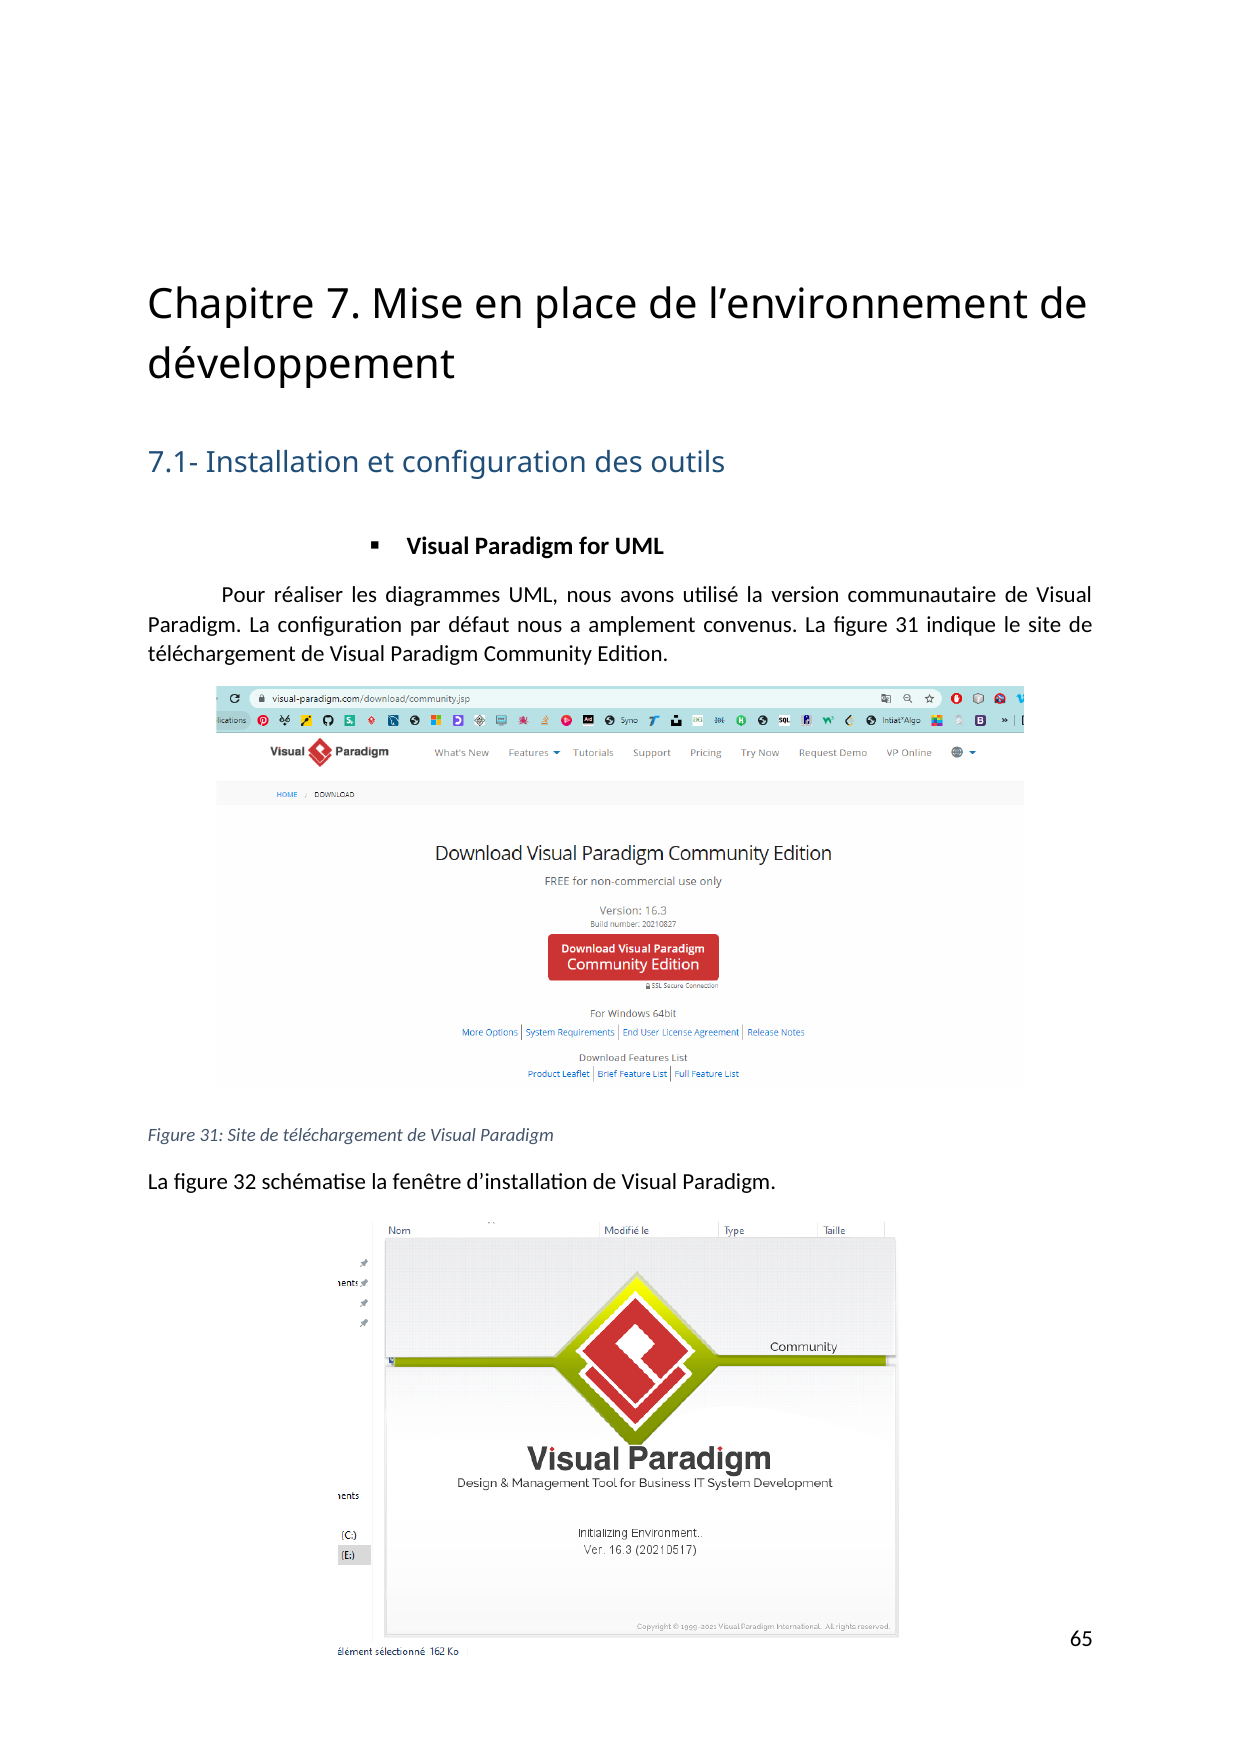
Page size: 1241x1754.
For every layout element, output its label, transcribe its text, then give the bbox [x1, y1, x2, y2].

list Visual Paradigm for UML [369, 531, 1093, 561]
subtitle Chapitre 7. Mise en place de l’environnement de développement [148, 273, 1093, 391]
picture [216, 686, 1024, 1088]
text Pour réaliser les diagrammes UML, nous avons utilisé la version communautaire de Visual Paradigm. La configuration par défaut nous a amplement convenus. La figure 31 indique le site de téléchargement de Visual Paradigm Community Edition. [148, 580, 1093, 668]
picture [338, 1222, 929, 1657]
subtitle 7.1- Installation et configuration des outils [148, 442, 1093, 481]
text La figure 32 schématise la fenêtre d’installation de Visual Paradigm. [148, 1167, 1093, 1195]
text Figure 31: Site de téléchargement de Visual Paradigm [148, 1124, 1093, 1147]
